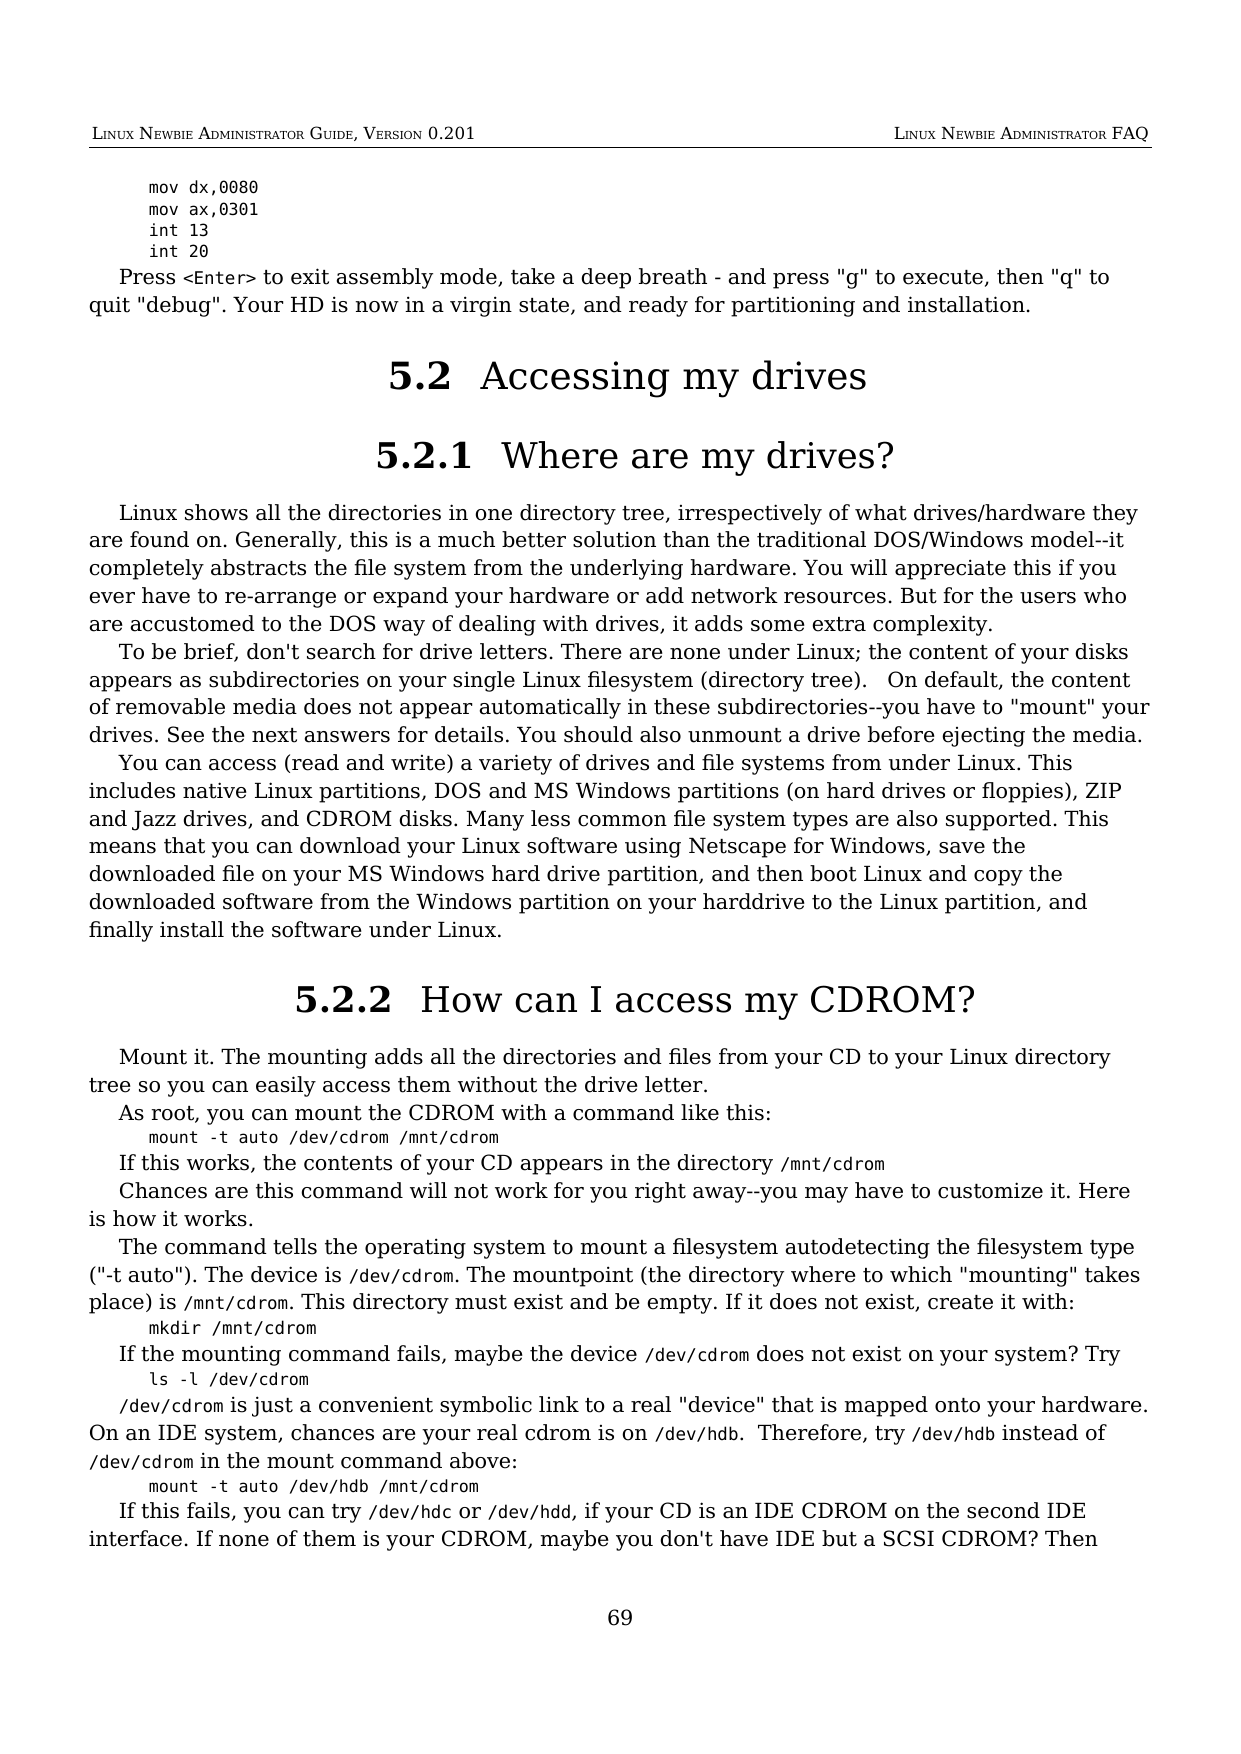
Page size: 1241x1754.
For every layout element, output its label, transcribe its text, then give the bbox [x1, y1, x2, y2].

text As root, you can mount the CDROM with a command like this: [88, 1101, 1152, 1125]
text If this fails, you can try /dev/hdc or /dev/hdd, if your CD is an IDE CDROM on the second IDE interface. If none of them is your CDROM, maybe you don't have IDE but a SCSI CDROM? Then [88, 1500, 1152, 1552]
text mount -t auto /dev/hdb /mnt/cdrom [148, 1477, 1152, 1496]
text The command tells the operating system to mount a filesystem autodetecting the filesystem type ("-t auto"). The device is /dev/cdrom. The mountpoint (the directory where to which "mounting" takes place) is /mnt/cdrom. This directory must exist and be empty. If it does not exist, create it with: [88, 1235, 1152, 1315]
text mov dx,0080 [148, 178, 1152, 198]
text /dev/cdrom is just a convenient symbolic link to a real "device" that is mapped onto your hardware. On an IDE system, chances are your real cdrom is on /dev/hdb. Therefore, try /dev/hdb instead of /dev/cdrom in the mount command above: [88, 1393, 1152, 1473]
text Chances are this command will not work for you right away--you may have to customize it. Here is how it works. [88, 1179, 1152, 1231]
subtitle How can I access my CDROM? [88, 979, 1152, 1021]
subtitle Where are my drives? [88, 435, 1152, 476]
subtitle Accessing my drives [88, 354, 1152, 398]
text int 13 [148, 221, 1152, 240]
text int 20 [148, 242, 1152, 262]
text If the mounting command fails, maybe the device /dev/cdrom does not exist on your system? Try [88, 1342, 1152, 1367]
text mkdir /mnt/cdrom [148, 1318, 1152, 1339]
text ls -l /dev/cdrom [148, 1370, 1152, 1390]
text To be brief, don't search for drive letters. There are none under Linux; the content of your disks appears as subdirectories on your single Linux filesystem (directory tree). On default, the content of removable media does not appear automatically in these subdirectories--you have to "mount" your drives. See the next answers for details. You should also unmount a drive before ejecting the media. [88, 640, 1152, 748]
text If this works, the contents of your CD appears in the directory /mnt/cdrom [88, 1151, 1152, 1176]
text mount -t auto /dev/cdrom /mnt/cdrom [148, 1128, 1152, 1148]
text You can access (read and write) a variety of drives and file systems from under Linux. This includes native Linux partitions, DOS and MS Windows partitions (on hard drives or floppies), ZIP and Jazz drives, and CDROM disks. Many less common file system types are also supported. This means that you can download your Linux software using Netscape for Windows, save the downloaded file on your MS Windows hard drive partition, and then boot Linux and copy the downloaded software from the Windows partition on your harddrive to the Linux partition, and finally install the software under Linux. [88, 751, 1152, 942]
text Mount it. The mounting adds all the directories and files from your CD to your Linux directory tree so you can easily access them without the drive letter. [88, 1045, 1152, 1097]
text Linux shows all the directories in one directory tree, irrespectively of what drives/hardware they are found on. Generally, this is a much better solution than the traditional DOS/Windows model--it completely abstracts the file system from the underlying hardware. You will appreciate this if you ever have to re-arrange or expand your hardware or add network resources. But for the users who are accustomed to the DOS way of dealing with drives, it adds some extra complexity. [88, 501, 1152, 636]
text Press <Enter> to exit assembly mode, take a deep breath - and press "g" to execute, then "q" to quit "debug". Your HD is now in a virgin state, and ready for partitioning and installation. [88, 265, 1152, 317]
text mov ax,0301 [148, 199, 1152, 219]
